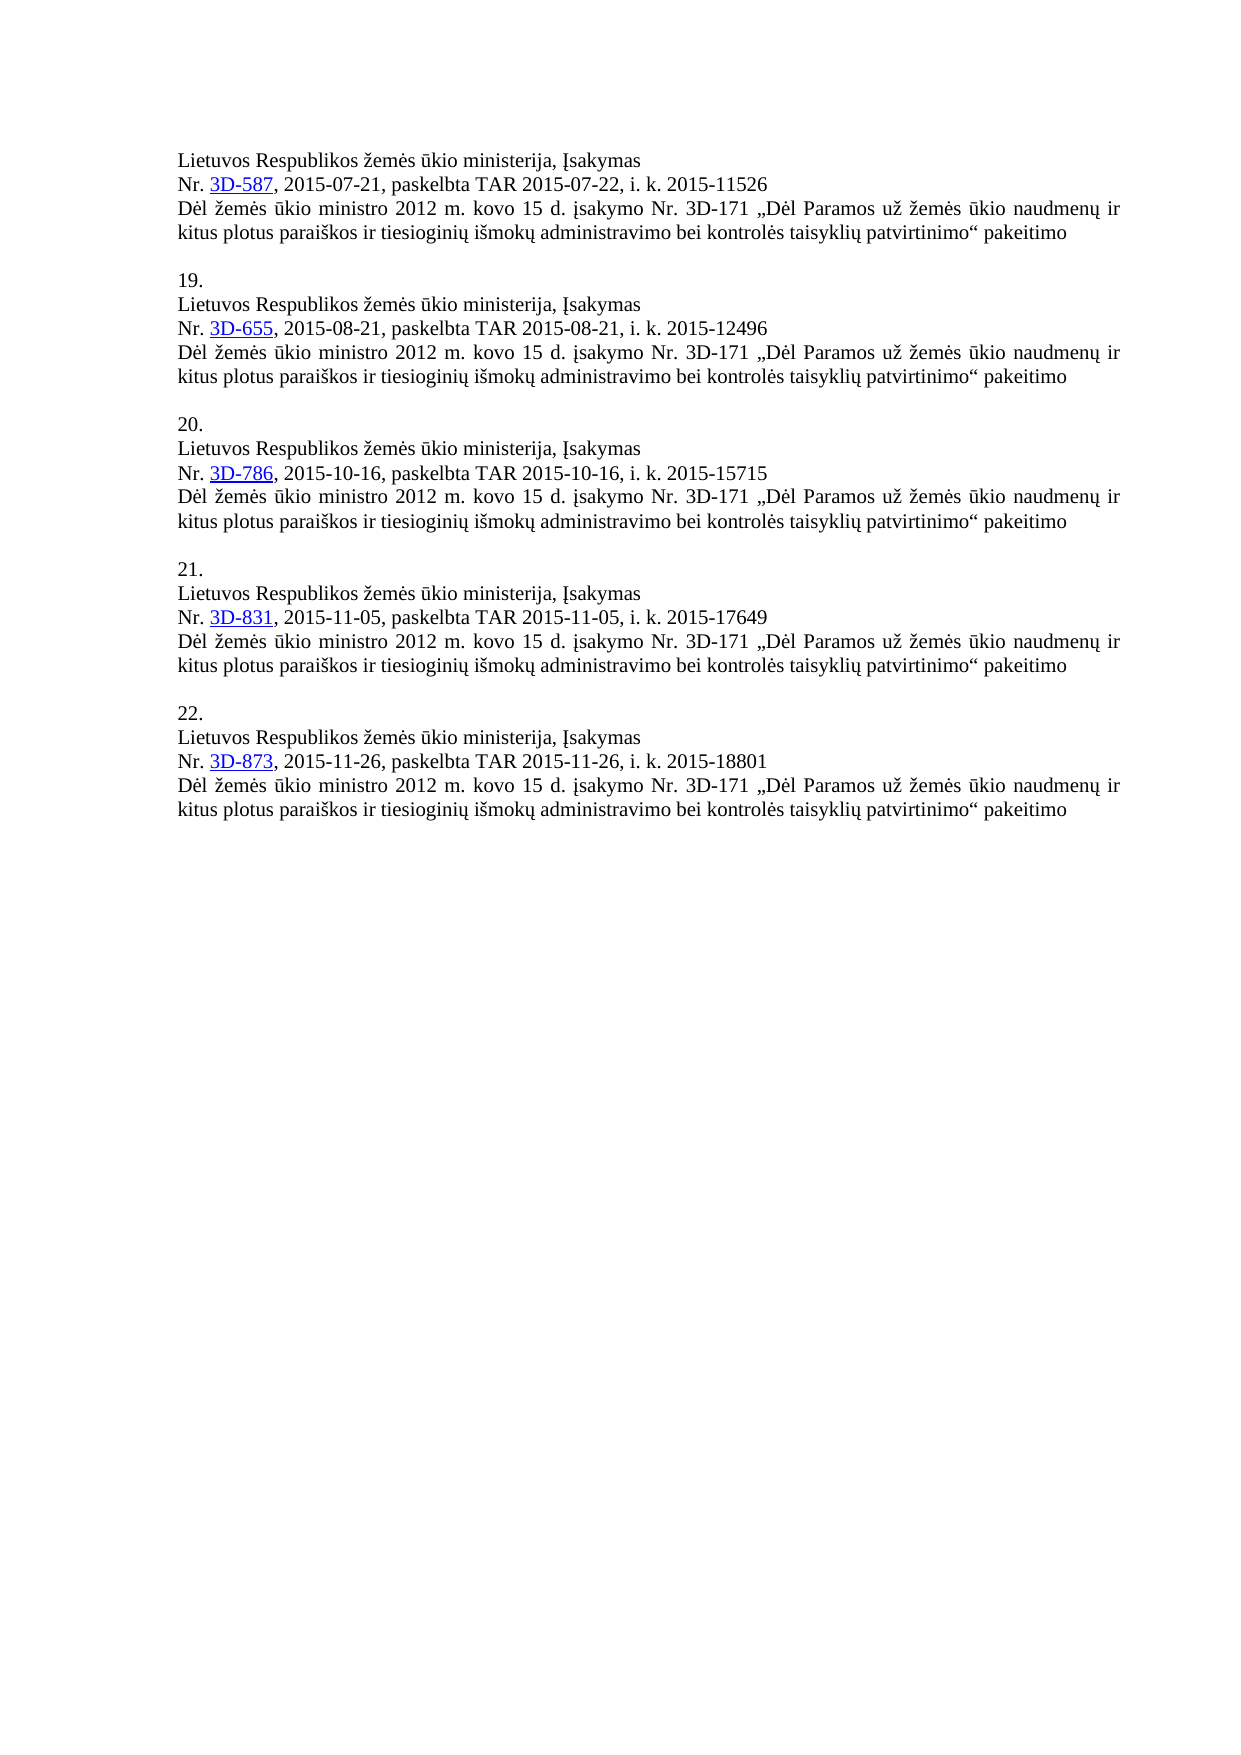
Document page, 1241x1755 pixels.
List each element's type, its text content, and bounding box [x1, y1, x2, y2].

text Dėl žemės ūkio ministro 2012 m. kovo 15 d. įsakymo Nr. 3D-171 „Dėl Paramos už žemės ūkio naudmenų ir kitus plotus paraiškos ir tiesioginių išmokų administravimo bei kontrolės taisyklių patvirtinimo“ pakeitimo [177, 340, 1122, 388]
text 20. [177, 412, 1122, 436]
text Lietuvos Respublikos žemės ūkio ministerija, Įsakymas [177, 581, 1122, 605]
text Nr. 3D-831, 2015-11-05, paskelbta TAR 2015-11-05, i. k. 2015-17649 [177, 605, 1122, 629]
text Dėl žemės ūkio ministro 2012 m. kovo 15 d. įsakymo Nr. 3D-171 „Dėl Paramos už žemės ūkio naudmenų ir kitus plotus paraiškos ir tiesioginių išmokų administravimo bei kontrolės taisyklių patvirtinimo“ pakeitimo [177, 629, 1122, 677]
text 21. [177, 557, 1122, 581]
text Nr. 3D-587, 2015-07-21, paskelbta TAR 2015-07-22, i. k. 2015-11526 [177, 172, 1122, 196]
text Lietuvos Respublikos žemės ūkio ministerija, Įsakymas [177, 436, 1122, 460]
text Lietuvos Respublikos žemės ūkio ministerija, Įsakymas [177, 148, 1122, 172]
text Dėl žemės ūkio ministro 2012 m. kovo 15 d. įsakymo Nr. 3D-171 „Dėl Paramos už žemės ūkio naudmenų ir kitus plotus paraiškos ir tiesioginių išmokų administravimo bei kontrolės taisyklių patvirtinimo“ pakeitimo [177, 484, 1122, 533]
text 22. [177, 701, 1122, 725]
text Dėl žemės ūkio ministro 2012 m. kovo 15 d. įsakymo Nr. 3D-171 „Dėl Paramos už žemės ūkio naudmenų ir kitus plotus paraiškos ir tiesioginių išmokų administravimo bei kontrolės taisyklių patvirtinimo“ pakeitimo [177, 196, 1122, 244]
text Lietuvos Respublikos žemės ūkio ministerija, Įsakymas [177, 725, 1122, 749]
text Nr. 3D-655, 2015-08-21, paskelbta TAR 2015-08-21, i. k. 2015-12496 [177, 316, 1122, 340]
text Nr. 3D-873, 2015-11-26, paskelbta TAR 2015-11-26, i. k. 2015-18801 [177, 749, 1122, 773]
text 19. [177, 268, 1122, 292]
text Nr. 3D-786, 2015-10-16, paskelbta TAR 2015-10-16, i. k. 2015-15715 [177, 460, 1122, 484]
text Lietuvos Respublikos žemės ūkio ministerija, Įsakymas [177, 292, 1122, 316]
text Dėl žemės ūkio ministro 2012 m. kovo 15 d. įsakymo Nr. 3D-171 „Dėl Paramos už žemės ūkio naudmenų ir kitus plotus paraiškos ir tiesioginių išmokų administravimo bei kontrolės taisyklių patvirtinimo“ pakeitimo [177, 773, 1122, 821]
